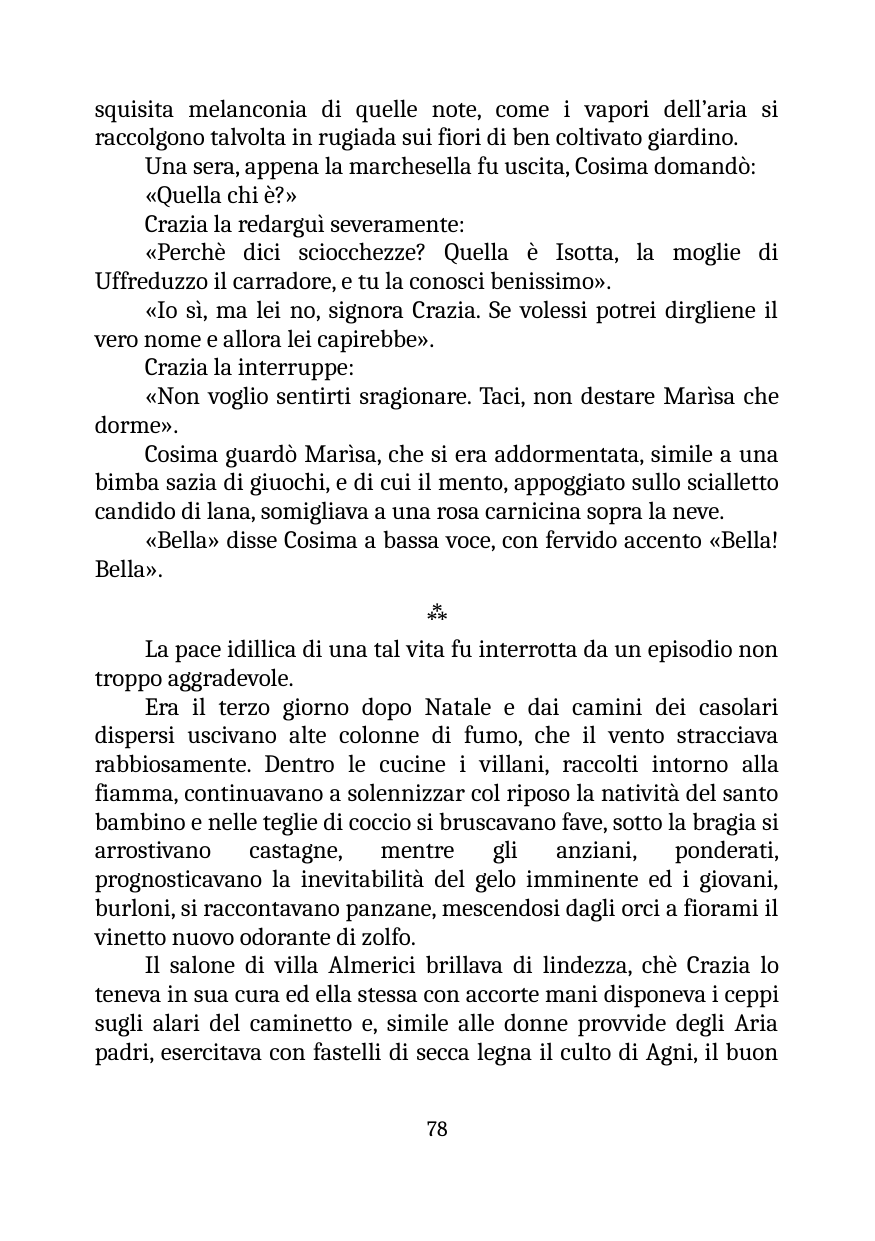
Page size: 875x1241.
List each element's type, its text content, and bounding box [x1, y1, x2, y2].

text ⁂ [94, 601, 779, 626]
text «Io sì, ma lei no, signora Crazia. Se volessi potrei dirgliene il vero nome e allora lei capirebbe». [94, 296, 779, 353]
text Crazia la interruppe: [94, 353, 779, 382]
text «Perchè dici sciocchezze? Quella è Isotta, la moglie di Uffreduzzo il carradore, e tu la conosci benissimo». [94, 238, 779, 296]
text «Quella chi è?» [94, 181, 779, 209]
text Cosima guardò Marìsa, che si era addormentata, simile a una bimba sazia di giuochi, e di cui il mento, appoggiato sullo scialletto candido di lana, somigliava a una rosa carnicina sopra la neve. [94, 439, 779, 526]
text squisita melanconia di quelle note, come i vapori dell’aria si raccolgono talvolta in rugiada sui fiori di ben coltivato giardino. [94, 94, 779, 152]
text Una sera, appena la marchesella fu uscita, Cosima domandò: [94, 152, 779, 181]
text Il salone di villa Almerici brillava di lindezza, chè Crazia lo teneva in sua cura ed ella stessa con accorte mani disponeva i ceppi sugli alari del caminetto e, simile alle donne provvide degli Aria padri, esercitava con fastelli di secca legna il culto di Agni, il buon [94, 951, 779, 1066]
text La pace idillica di una tal vita fu interrotta da un episodio non troppo aggradevole. [94, 635, 779, 692]
text «Non voglio sentirti sragionare. Taci, non destare Marìsa che dorme». [94, 382, 779, 439]
text «Bella» disse Cosima a bassa voce, con fervido accento «Bella! Bella». [94, 526, 779, 583]
text Era il terzo giorno dopo Natale e dai camini dei casolari dispersi uscivano alte colonne di fumo, che il vento stracciava rabbiosamente. Dentro le cucine i villani, raccolti intorno alla fiamma, continuavano a solennizzar col riposo la natività del santo bambino e nelle teglie di coccio si bruscavano fave, sotto la bragia si arrostivano castagne, mentre gli anziani, ponderati, prognosticavano la inevitabilità del gelo imminente ed i giovani, burloni, si raccontavano panzane, mescendosi dagli orci a fiorami il vinetto nuovo odorante di zolfo. [94, 692, 779, 951]
text Crazia la redarguì severamente: [94, 209, 779, 238]
